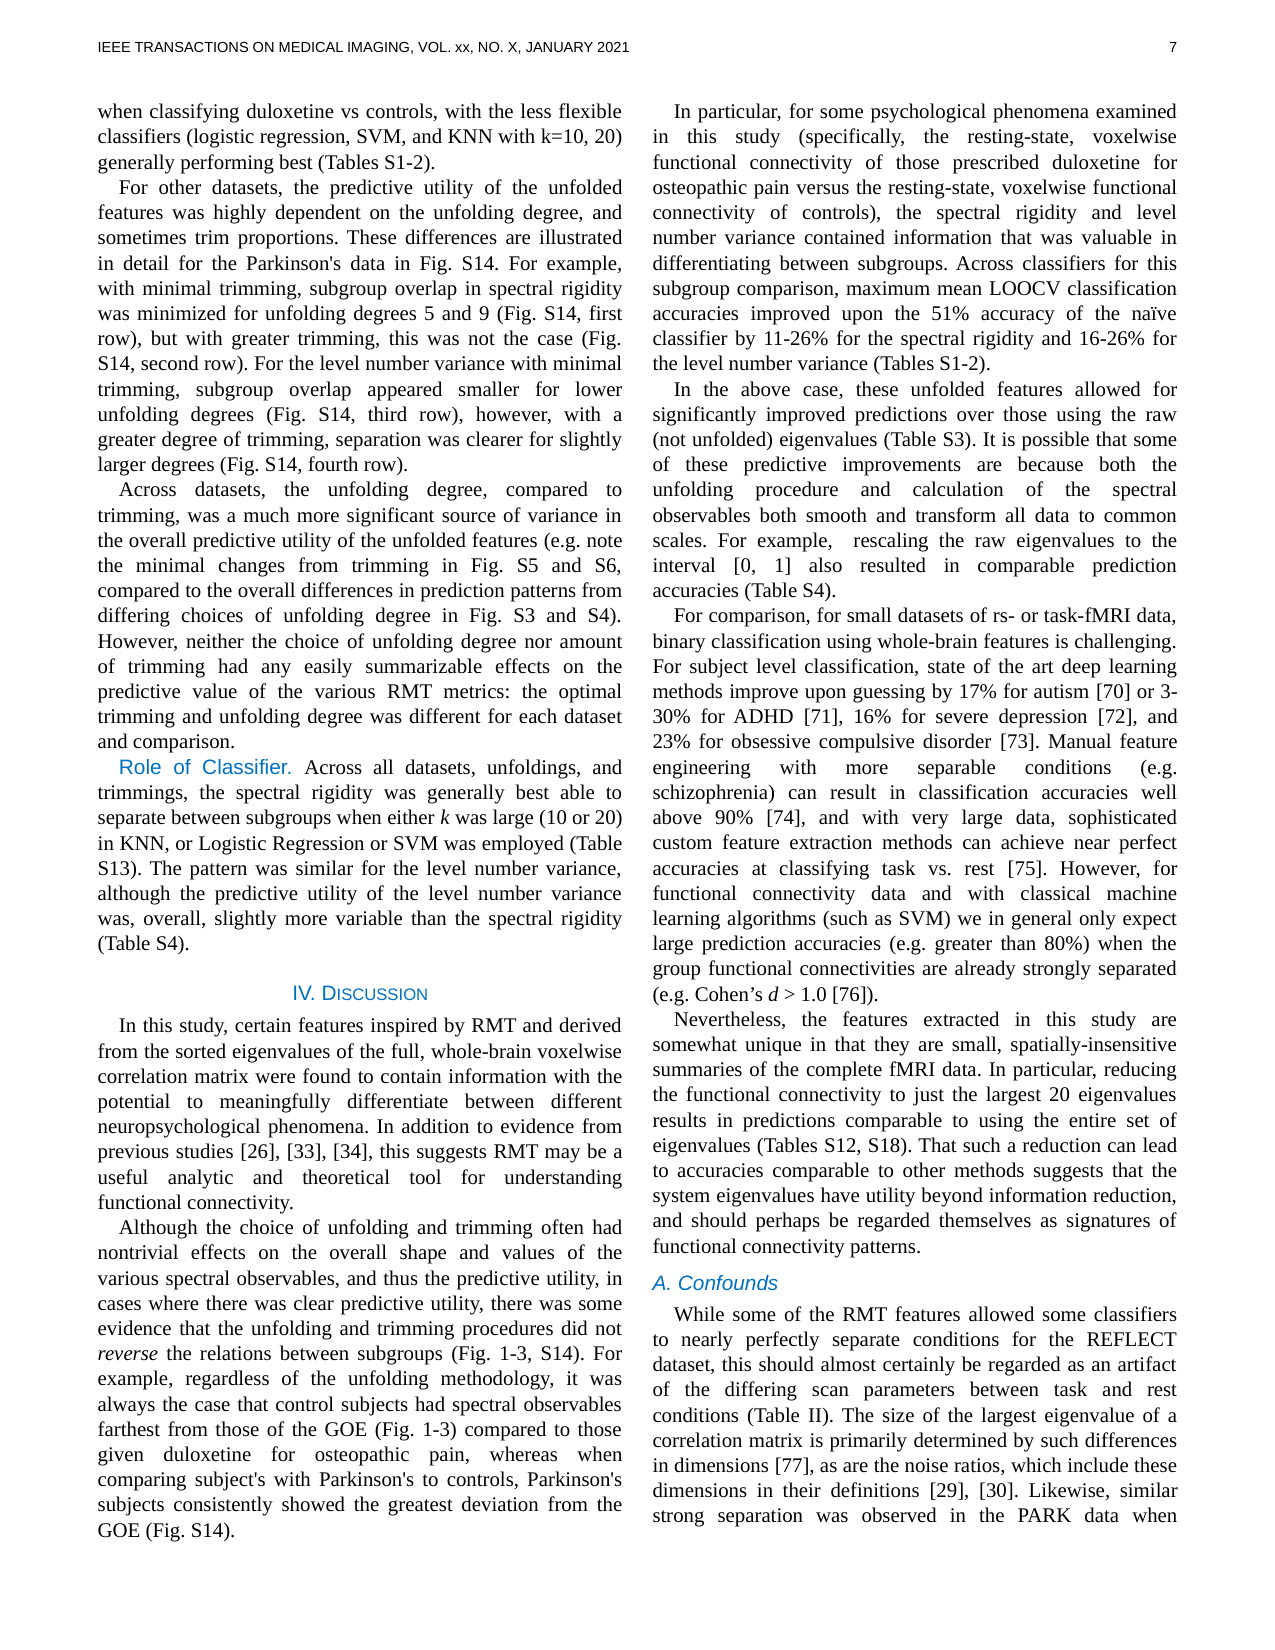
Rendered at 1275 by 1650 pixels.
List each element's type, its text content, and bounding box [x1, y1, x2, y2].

subtitle IV. Discussion [97, 981, 623, 1005]
subtitle A. Confounds [652, 1271, 1178, 1295]
text For comparison, for small datasets of rs- or task-fMRI data, binary classification using whole-brain features is challenging. For subject level classification, state of the art deep learning methods improve upon guessing by 17% for autism [70] or 3-30% for ADHD [71], 16% for severe depression [72], and 23% for obsessive compulsive disorder [73]. Manual feature engineering with more separable conditions (e.g. schizophrenia) can result in classification accuracies well above 90% [74], and with very large data, sophisticated custom feature extraction methods can achieve near perfect accuracies at classifying task vs. rest [75]. However, for functional connectivity data and with classical machine learning algorithms (such as SVM) we in general only expect large prediction accuracies (e.g. greater than 80%) when the group functional connectivities are already strongly separated (e.g. Cohen’s d > 1.0 [76]). [652, 603, 1178, 1006]
text While some of the RMT features allowed some classifiers to nearly perfectly separate conditions for the REFLECT dataset, this should almost certainly be regarded as an artifact of the differing scan parameters between task and rest conditions (Table II). The size of the largest eigenvalue of a correlation matrix is primarily determined by such differences in dimensions [77], as are the noise ratios, which include these dimensions in their definitions [29], [30]. Likewise, similar strong separation was observed in the PARK data when [652, 1302, 1178, 1527]
text Across datasets, the unfolding degree, compared to trimming, was a much more significant source of variance in the overall predictive utility of the unfolded features (e.g. note the minimal changes from trimming in Fig. S5 and S6, compared to the overall differences in prediction patterns from differing choices of unfolding degree in Fig. S3 and S4). However, neither the choice of unfolding degree nor amount of trimming had any easily summarizable effects on the predictive value of the various RMT metrics: the optimal trimming and unfolding degree was different for each dataset and comparison. [97, 477, 623, 753]
text In this study, certain features inspired by RMT and derived from the sorted eigenvalues of the full, whole-brain voxelwise correlation matrix were found to contain information with the potential to meaningfully differentiate between different neuropsychological phenomena. In addition to evidence from previous studies [26], [33], [34], this suggests RMT may be a useful analytic and theoretical tool for understanding functional connectivity. [97, 1013, 623, 1214]
text In particular, for some psychological phenomena examined in this study (specifically, the resting-state, voxelwise functional connectivity of those prescribed duloxetine for osteopathic pain versus the resting-state, voxelwise functional connectivity of controls), the spectral rigidity and level number variance contained information that was valuable in differentiating between subgroups. Across classifiers for this subgroup comparison, maximum mean LOOCV classification accuracies improved upon the 51% accuracy of the naïve classifier by 11-26% for the spectral rigidity and 16-26% for the level number variance (Tables S1-2). [652, 99, 1178, 375]
text Role of Classifier. Across all datasets, unfoldings, and trimmings, the spectral rigidity was generally best able to separate between subgroups when either k was large (10 or 20) in KNN, or Logistic Regression or SVM was employed (Table S13). The pattern was similar for the level number variance, although the predictive utility of the level number variance was, overall, slightly more variable than the spectral rigidity (Table S4). [97, 755, 623, 955]
text Although the choice of unfolding and trimming often had nontrivial effects on the overall shape and values of the various spectral observables, and thus the predictive utility, in cases where there was clear predictive utility, there was some evidence that the unfolding and trimming procedures did not reverse the relations between subgroups (Fig. 1-3, S14). For example, regardless of the unfolding methodology, it was always the case that control subjects had spectral observables farthest from those of the GOE (Fig. 1-3) compared to those given duloxetine for osteopathic pain, whereas when comparing subject's with Parkinson's to controls, Parkinson's subjects consistently showed the greatest deviation from the GOE (Fig. S14). [97, 1215, 623, 1542]
text Nevertheless, the features extracted in this study are somewhat unique in that they are small, spatially-insensitive summaries of the complete fMRI data. In particular, reducing the functional connectivity to just the largest 20 eigenvalues results in predictions comparable to using the entire set of eigenvalues (Tables S12, S18). That such a reduction can lead to accuracies comparable to other methods suggests that the system eigenvalues have utility beyond information reduction, and should perhaps be regarded themselves as signatures of functional connectivity patterns. [652, 1007, 1178, 1258]
text For other datasets, the predictive utility of the unfolded features was highly dependent on the unfolding degree, and sometimes trim proportions. These differences are illustrated in detail for the Parkinson's data in Fig. S14. For example, with minimal trimming, subgroup overlap in spectral rigidity was minimized for unfolding degrees 5 and 9 (Fig. S14, first row), but with greater trimming, this was not the case (Fig. S14, second row). For the level number variance with minimal trimming, subgroup overlap appeared smaller for lower unfolding degrees (Fig. S14, third row), however, with a greater degree of trimming, separation was clearer for slightly larger degrees (Fig. S14, fourth row). [97, 175, 623, 476]
text when classifying duloxetine vs controls, with the less flexible classifiers (logistic regression, SVM, and KNN with k=10, 20) generally performing best (Tables S1-2). [97, 99, 623, 174]
text In the above case, these unfolded features allowed for significantly improved predictions over those using the raw (not unfolded) eigenvalues (Table S3). It is possible that some of these predictive improvements are because both the unfolding procedure and calculation of the spectral observables both smooth and transform all data to common scales. For example, rescaling the raw eigenvalues to the interval [0, 1] also resulted in comparable prediction accuracies (Table S4). [652, 377, 1178, 602]
